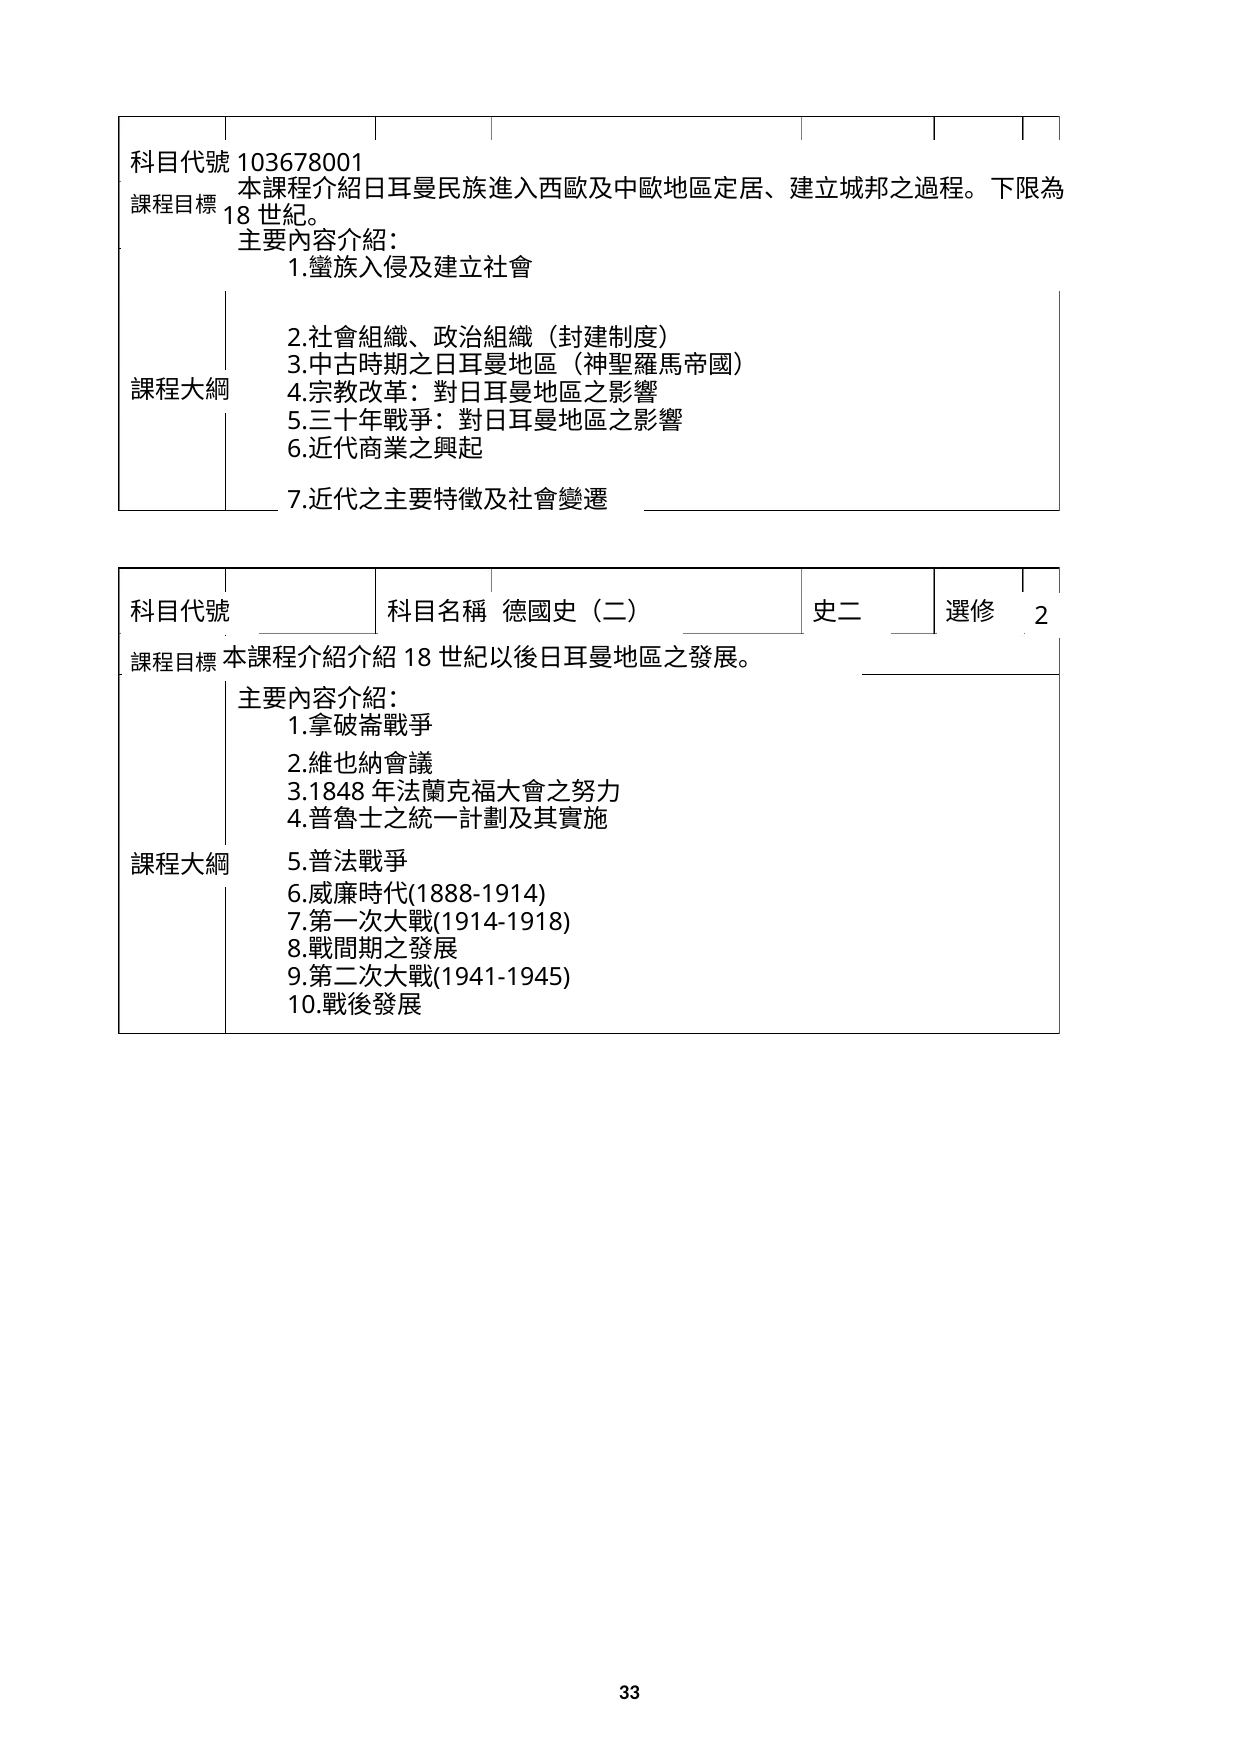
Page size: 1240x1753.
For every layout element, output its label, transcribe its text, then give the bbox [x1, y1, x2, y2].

text 1.蠻族入侵及建立社會 [287, 255, 1187, 282]
text 2 [1034, 602, 1066, 630]
text 6.威廉時代(1888-1914) [287, 880, 578, 908]
text 10.戰後發展 [287, 991, 578, 1019]
text 8.戰間期之發展 [287, 936, 578, 963]
picture [118, 116, 1060, 511]
text 主要內容介紹： [237, 230, 1187, 255]
text 課程目標 本課程介紹介紹 18 世紀以後日耳曼地區之發展。 [131, 644, 853, 672]
text 科目代號 103678001 [130, 149, 1187, 177]
picture [118, 567, 1060, 1034]
text 3.中古時期之日耳曼地區（神聖羅馬帝國） [287, 352, 808, 379]
text 課程目標 18 世紀。 [130, 202, 1187, 230]
text 課程大綱 [131, 854, 250, 879]
text 4.普魯士之統一計劃及其實施 [287, 806, 643, 833]
text 7.第一次大戰(1914-1918) [287, 908, 578, 936]
text 科目名稱 德國史（二） [387, 601, 675, 626]
text 1.拿破崙戰爭 [287, 712, 450, 740]
text 選修 [946, 601, 1015, 626]
text 5.普法戰爭 [287, 848, 425, 872]
text 6.近代商業之興起 [287, 435, 808, 463]
text 2.社會組織、政治組織（封建制度） [287, 324, 808, 352]
text 課程大綱 [131, 379, 250, 404]
text 7.近代之主要特徵及社會變遷 [287, 487, 636, 514]
text 9.第二次大戰(1941-1945) [287, 963, 578, 991]
text 33 [619, 1679, 653, 1704]
text 主要內容介紹： [237, 687, 450, 712]
text 2.維也納會議 [287, 750, 643, 778]
text 史二 [813, 601, 882, 626]
text 4.宗教改革：對日耳曼地區之影響 [287, 379, 808, 407]
text 5.三十年戰爭：對日耳曼地區之影響 [287, 407, 808, 435]
text 科目代號 [130, 601, 250, 626]
text 3.1848 年法蘭克福大會之努力 [287, 778, 643, 806]
text 本課程介紹日耳曼民族進入西歐及中歐地區定居、建立城邦之過程。下限為 [237, 177, 1187, 202]
